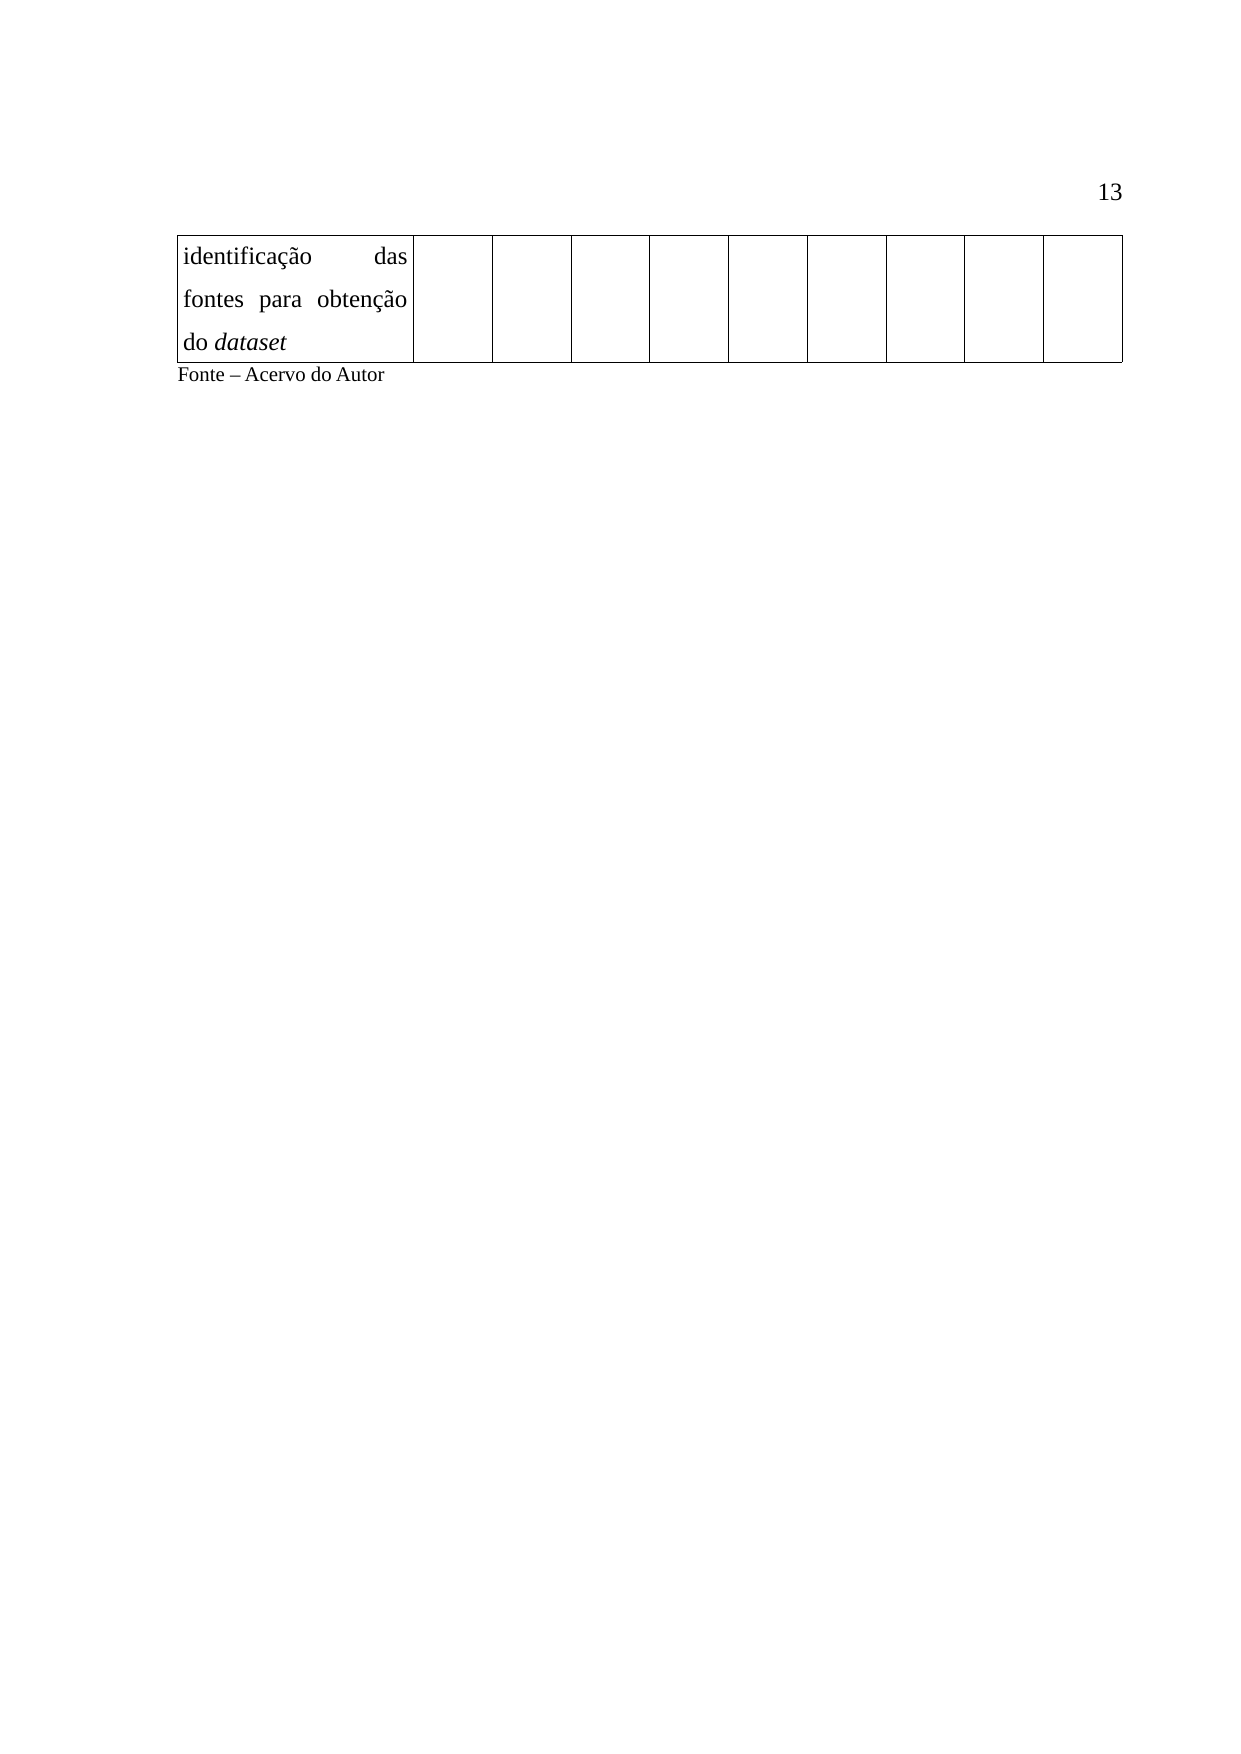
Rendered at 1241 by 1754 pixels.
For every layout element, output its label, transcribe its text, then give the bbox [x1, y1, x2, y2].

table_cell [808, 236, 886, 362]
text Fonte – Acervo do Autor [177, 363, 1122, 386]
table_cell [493, 236, 571, 362]
table_cell [1044, 236, 1122, 362]
table_cell [650, 236, 728, 362]
table_cell [887, 236, 964, 362]
table_cell [729, 236, 807, 362]
table_cell [572, 236, 649, 362]
table_cell [965, 236, 1043, 362]
table_cell identificação das fontes para obtenção do dataset [178, 236, 413, 362]
table_cell [414, 236, 492, 362]
